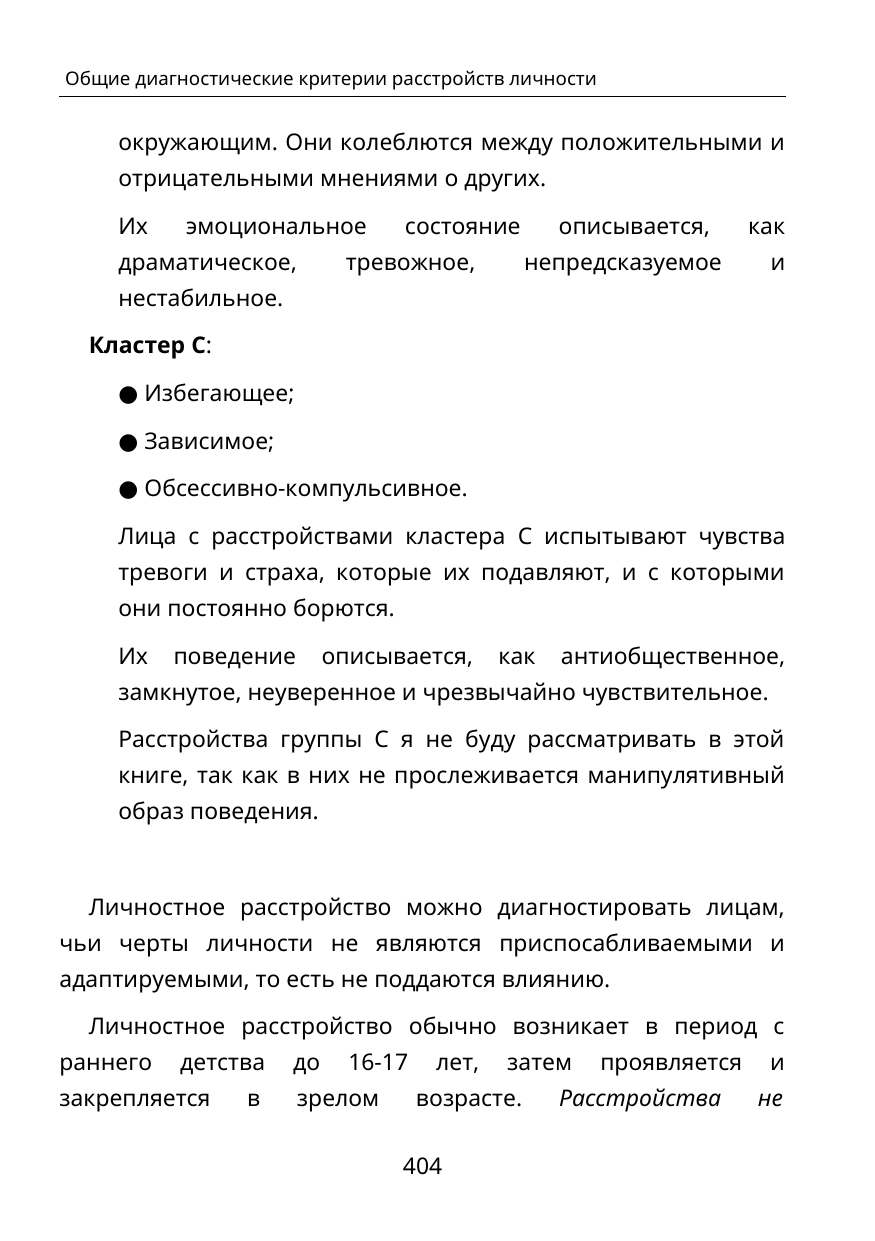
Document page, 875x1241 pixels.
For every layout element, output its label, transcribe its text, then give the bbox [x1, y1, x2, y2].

text Личностное расстройство можно диагностировать лицам, чьи черты личности не являются приспосабливаемыми и адаптируемыми, то есть не поддаются влиянию. [59, 891, 786, 994]
text Личностное расстройство обычно возникает в период с раннего детства до 16-17 лет, затем проявляется и закрепляется в зрелом возрасте. Расстройства не [59, 1010, 786, 1113]
list Лица с расстройствами кластера C испытывают чувства тревоги и страха, которые их подавляют, и с которыми они постоянно борются. [118, 520, 786, 623]
list Избегающее; [118, 377, 786, 408]
list окружающим. Они колеблются между положительными и отрицательными мнениями о других. [118, 126, 786, 193]
list Кластер C: [88, 329, 786, 361]
list Расстройства группы С я не буду рассматривать в этой книге, так как в них не прослеживается манипулятивный образ поведения. [118, 723, 786, 826]
list Их эмоциональное состояние описывается, как драматическое, тревожное, непредсказуемое и нестабильное. [118, 210, 786, 313]
list Их поведение описывается, как антиобщественное, замкнутое, неуверенное и чрезвычайно чувствительное. [118, 640, 786, 707]
list Обсессивно-компульсивное. [118, 472, 786, 504]
list Зависимое; [118, 425, 786, 456]
